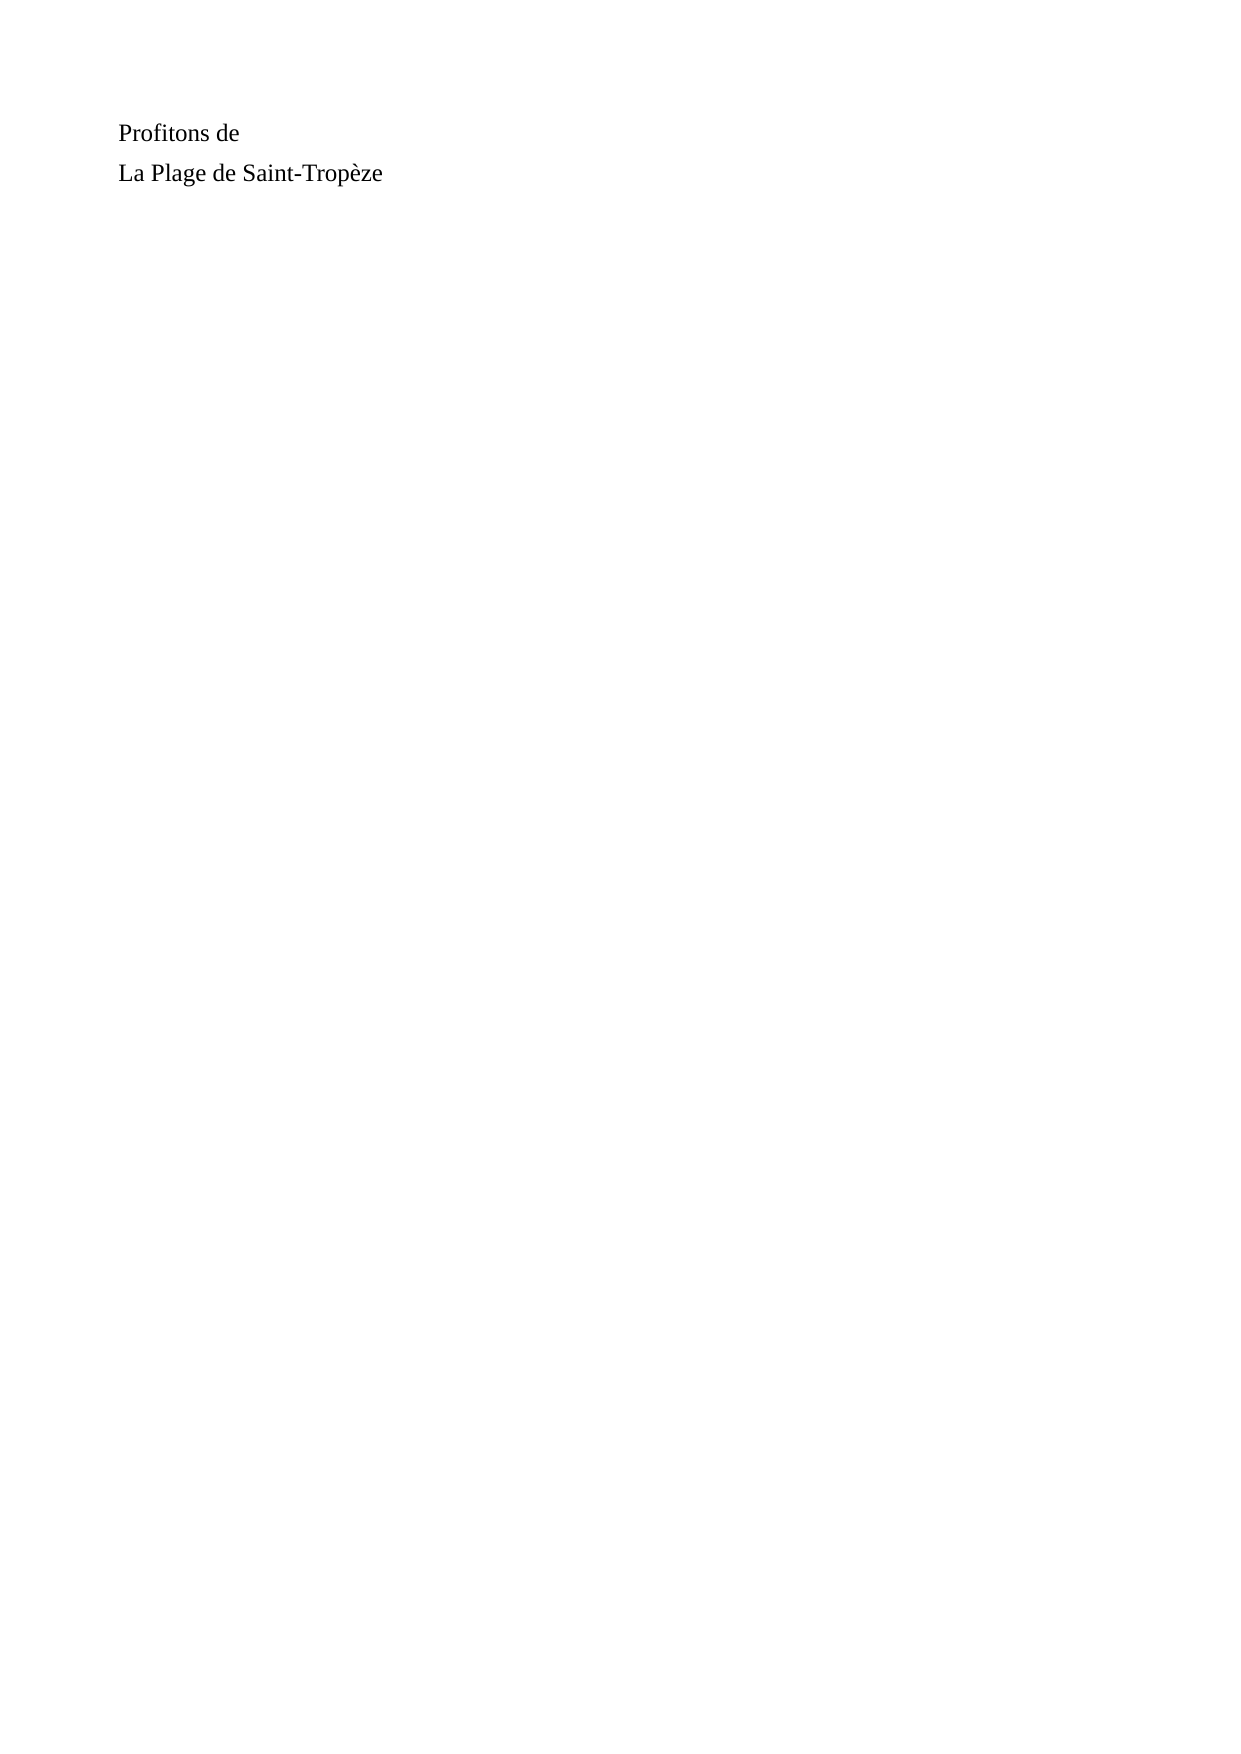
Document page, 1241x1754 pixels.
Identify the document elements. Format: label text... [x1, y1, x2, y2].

text La Plage de Saint-Tropèze [118, 158, 1122, 186]
text Profitons de [118, 118, 1122, 147]
